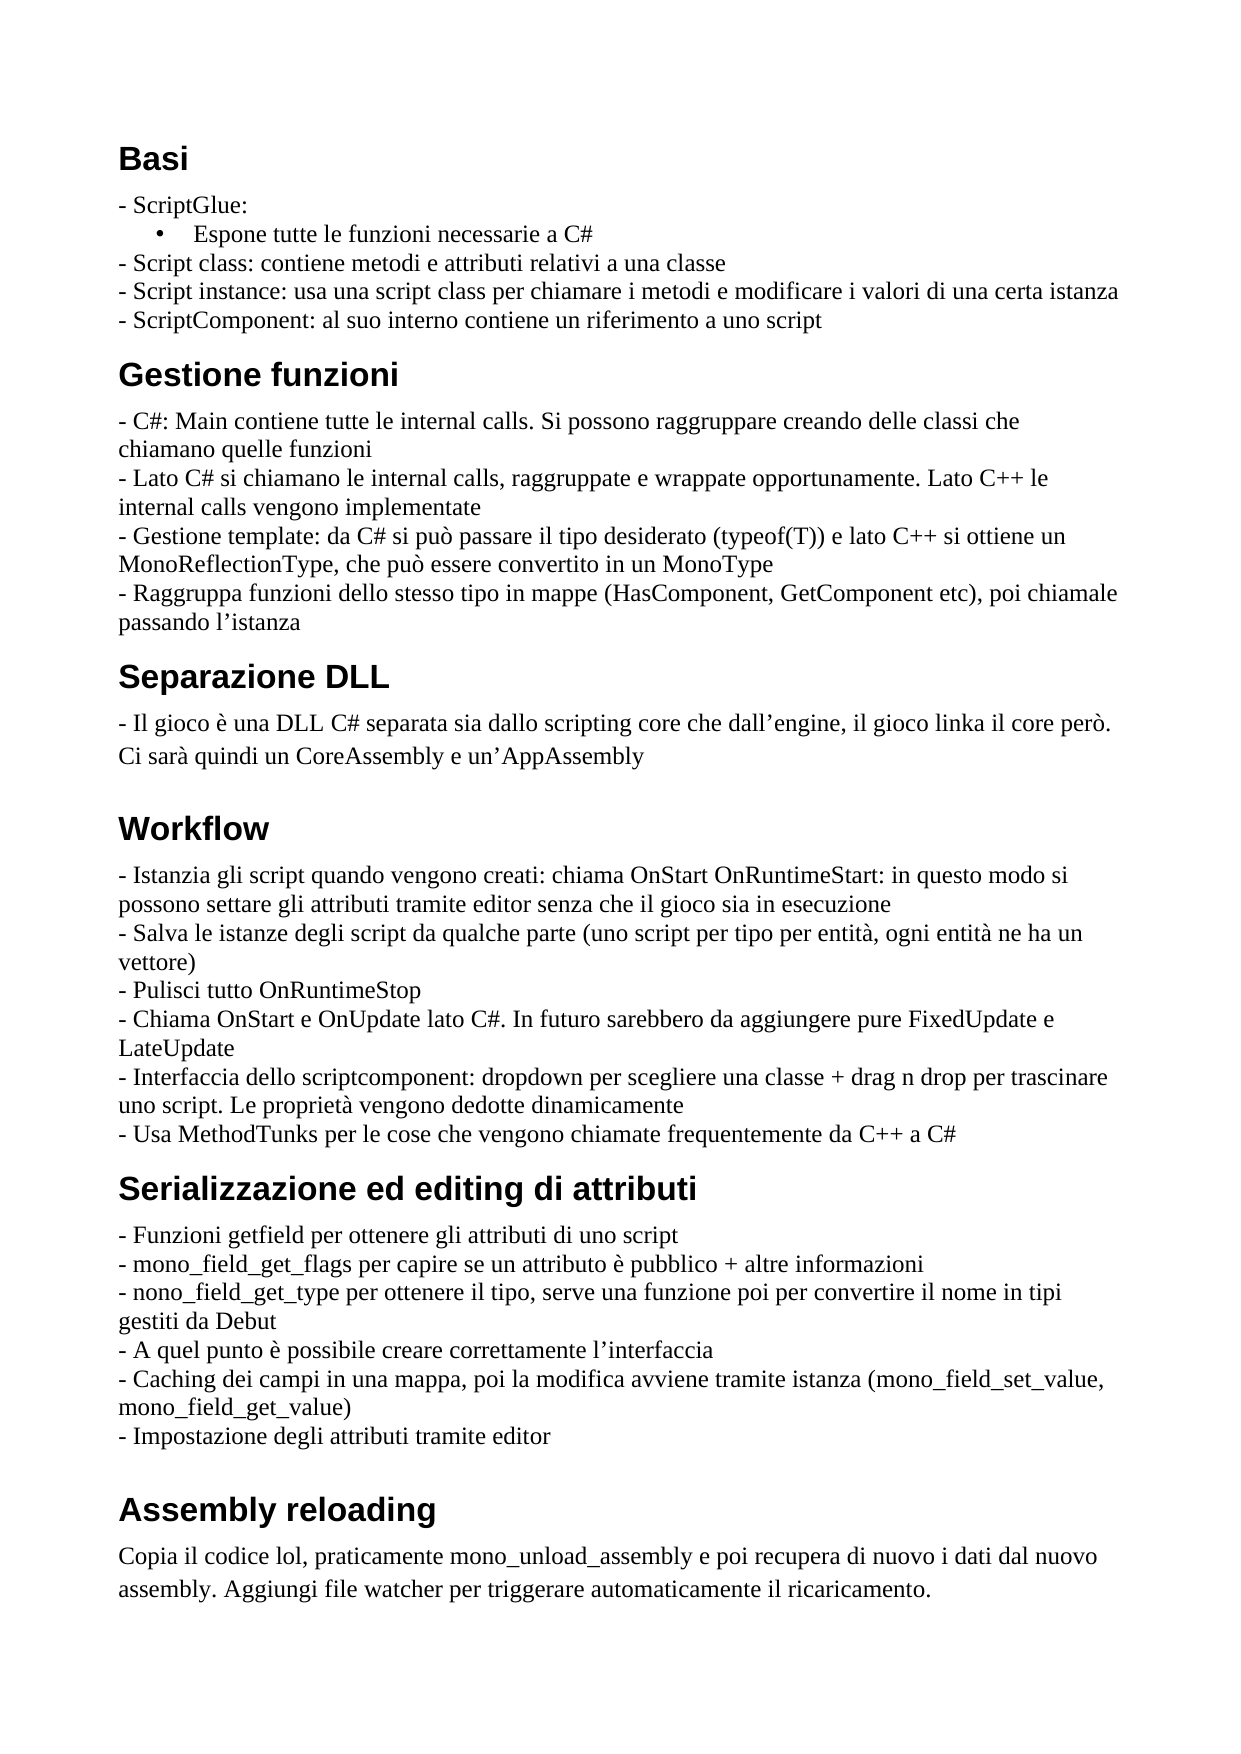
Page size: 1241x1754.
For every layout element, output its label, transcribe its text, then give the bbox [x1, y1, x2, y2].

subtitle Assembly reloading [118, 1489, 1122, 1528]
subtitle Basi [118, 139, 1122, 178]
text Copia il codice lol, praticamente mono_unload_assembly e poi recupera di nuovo i dati dal nuovo assembly. Aggiungi file watcher per triggerare automaticamente il ricaricamento. [118, 1541, 1122, 1602]
text - nono_field_get_type per ottenere il tipo, serve una funzione poi per convertire il nome in tipi gestiti da Debut [118, 1277, 1122, 1335]
text - Pulisci tutto OnRuntimeStop [118, 975, 1122, 1004]
text - Script instance: usa una script class per chiamare i metodi e modificare i valori di una certa istanza [118, 276, 1122, 305]
text - Interfaccia dello scriptcomponent: dropdown per scegliere una classe + drag n drop per trascinare uno script. Le proprietà vengono dedotte dinamicamente [118, 1062, 1122, 1119]
text - Chiama OnStart e OnUpdate lato C#. In futuro sarebbero da aggiungere pure FixedUpdate e LateUpdate [118, 1004, 1122, 1062]
text - Caching dei campi in una mappa, poi la modifica avviene tramite istanza (mono_field_set_value, mono_field_get_value) [118, 1364, 1122, 1421]
subtitle Gestione funzioni [118, 355, 1122, 393]
text - Gestione template: da C# si può passare il tipo desiderato (typeof(T)) e lato C++ si ottiene un MonoReflectionType, che può essere convertito in un MonoType [118, 521, 1122, 578]
text - Usa MethodTunks per le cose che vengono chiamate frequentemente da C++ a C# [118, 1119, 1122, 1148]
text - Funzioni getfield per ottenere gli attributi di uno script [118, 1220, 1122, 1249]
text - Lato C# si chiamano le internal calls, raggruppate e wrappate opportunamente. Lato C++ le internal calls vengono implementate [118, 463, 1122, 521]
subtitle Separazione DLL [118, 657, 1122, 695]
text - Raggruppa funzioni dello stesso tipo in mappe (HasComponent, GetComponent etc), poi chiamale passando l’istanza [118, 578, 1122, 636]
subtitle Workflow [118, 809, 1122, 848]
list Espone tutte le funzioni necessarie a C# [156, 219, 1122, 248]
text - Script class: contiene metodi e attributi relativi a una classe [118, 248, 1122, 276]
text - Il gioco è una DLL C# separata sia dallo scripting core che dall’engine, il gioco linka il core però. Ci sarà quindi un CoreAssembly e un’AppAssembly [118, 708, 1122, 769]
text - ScriptComponent: al suo interno contiene un riferimento a uno script [118, 305, 1122, 334]
subtitle Serializzazione ed editing di attributi [118, 1169, 1122, 1207]
text - Salva le istanze degli script da qualche parte (uno script per tipo per entità, ogni entità ne ha un vettore) [118, 918, 1122, 975]
text - ScriptGlue: [118, 190, 1122, 219]
text - Istanzia gli script quando vengono creati: chiama OnStart OnRuntimeStart: in questo modo si possono settare gli attributi tramite editor senza che il gioco sia in esecuzione [118, 860, 1122, 918]
text - mono_field_get_flags per capire se un attributo è pubblico + altre informazioni [118, 1249, 1122, 1277]
text - Impostazione degli attributi tramite editor [118, 1421, 1122, 1450]
text - C#: Main contiene tutte le internal calls. Si possono raggruppare creando delle classi che chiamano quelle funzioni [118, 406, 1122, 463]
text - A quel punto è possibile creare correttamente l’interfaccia [118, 1335, 1122, 1364]
